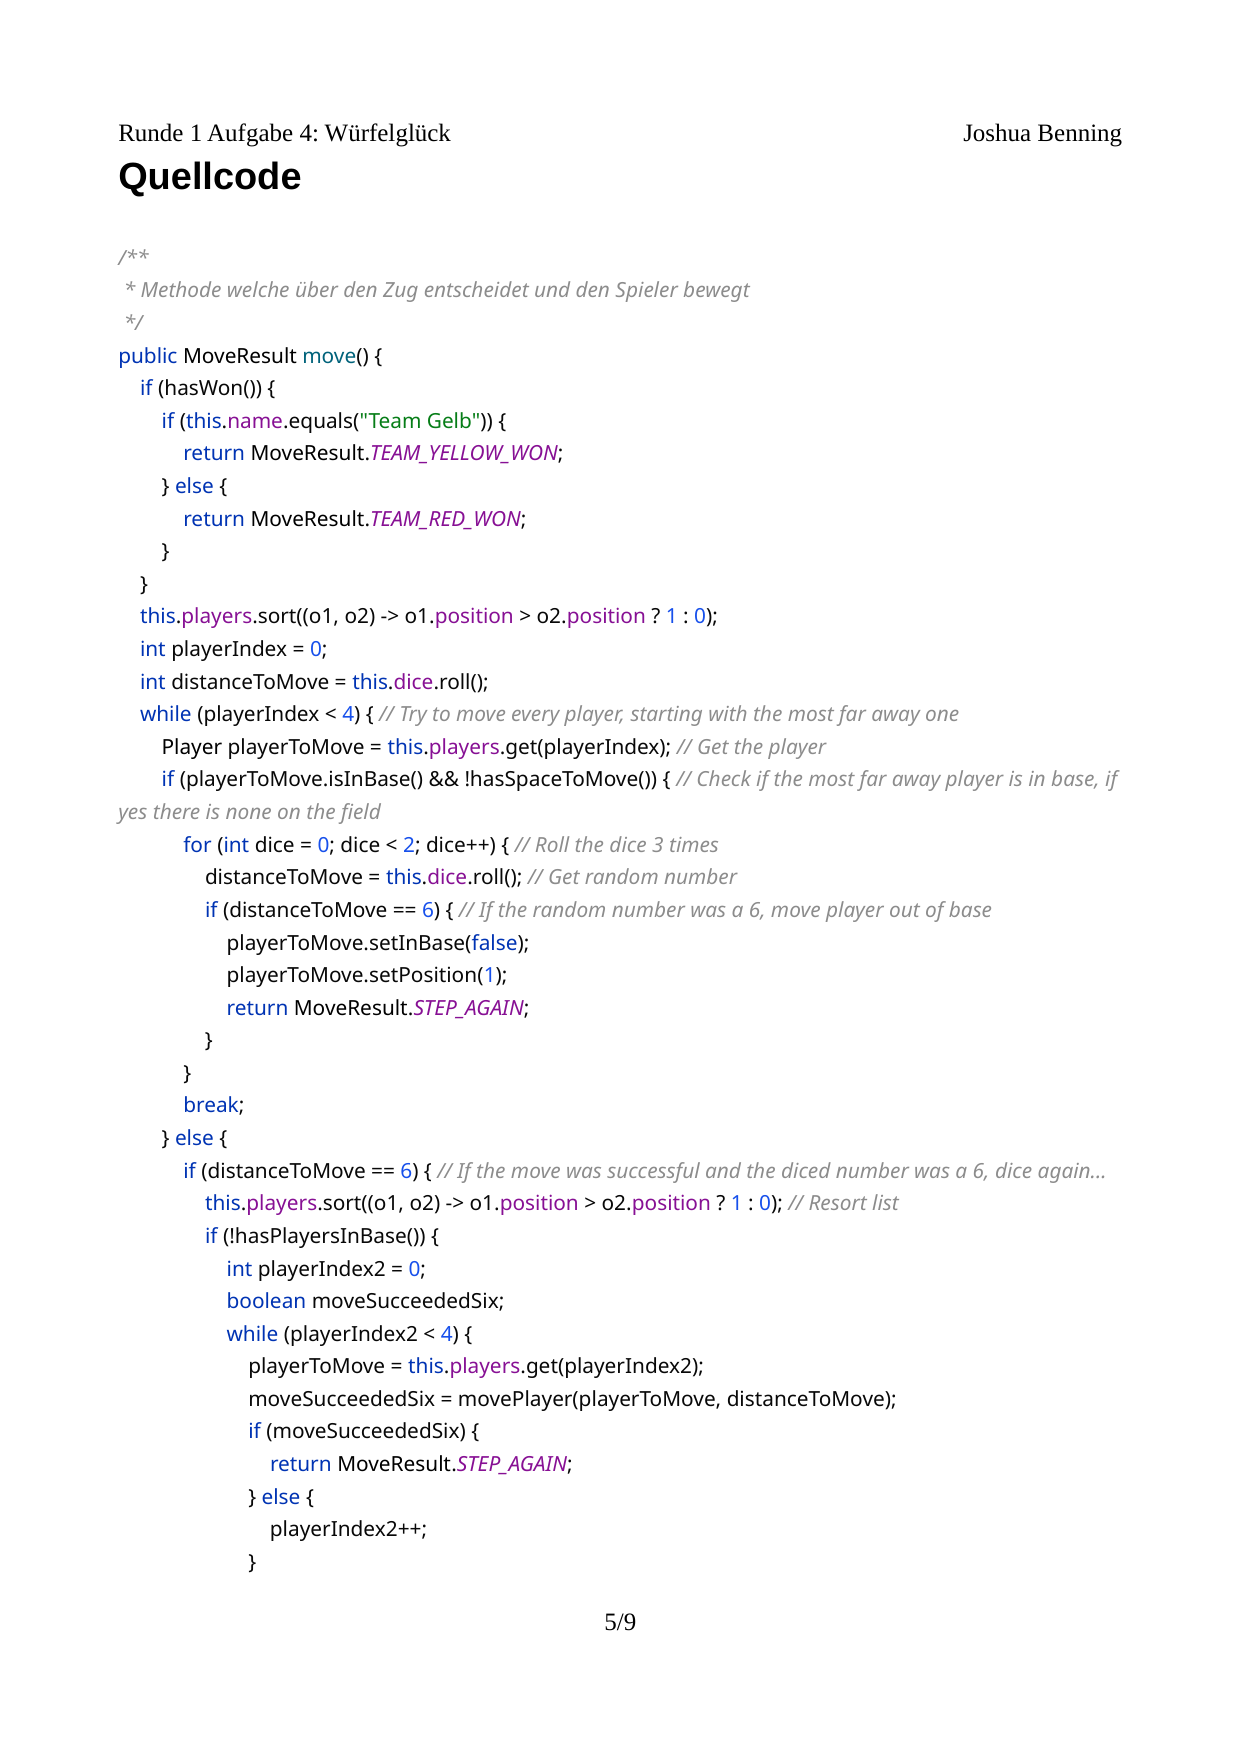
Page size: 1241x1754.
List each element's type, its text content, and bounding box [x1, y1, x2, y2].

subtitle Quellcode [118, 154, 1122, 198]
text /** * Methode welche über den Zug entscheidet und den Spieler bewegt */ public MoveResult move() { if (hasWon()) { if (this.name.equals("Team Gelb")) { return MoveResult.TEAM_YELLOW_WON; } else { return MoveResult.TEAM_RED_WON; } } this.players.sort((o1, o2) -> o1.position > o2.position ? 1 : 0); int playerIndex = 0; int distanceToMove = this.dice.roll(); while (playerIndex < 4) { // Try to move every player, starting with the most far away one Player playerToMove = this.players.get(playerIndex); // Get the player if (playerToMove.isInBase() && !hasSpaceToMove()) { // Check if the most far away player is in base, if yes there is none on the field for (int dice = 0; dice < 2; dice++) { // Roll the dice 3 times distanceToMove = this.dice.roll(); // Get random number if (distanceToMove == 6) { // If the random number was a 6, move player out of base playerToMove.setInBase(false); playerToMove.setPosition(1); return MoveResult.STEP_AGAIN; } } break; } else { if (distanceToMove == 6) { // If the move was successful and the diced number was a 6, dice again... this.players.sort((o1, o2) -> o1.position > o2.position ? 1 : 0); // Resort list if (!hasPlayersInBase()) { int playerIndex2 = 0; boolean moveSucceededSix; while (playerIndex2 < 4) { playerToMove = this.players.get(playerIndex2); moveSucceededSix = movePlayer(playerToMove, distanceToMove); if (moveSucceededSix) { return MoveResult.STEP_AGAIN; } else { playerIndex2++; } [118, 210, 1122, 1576]
